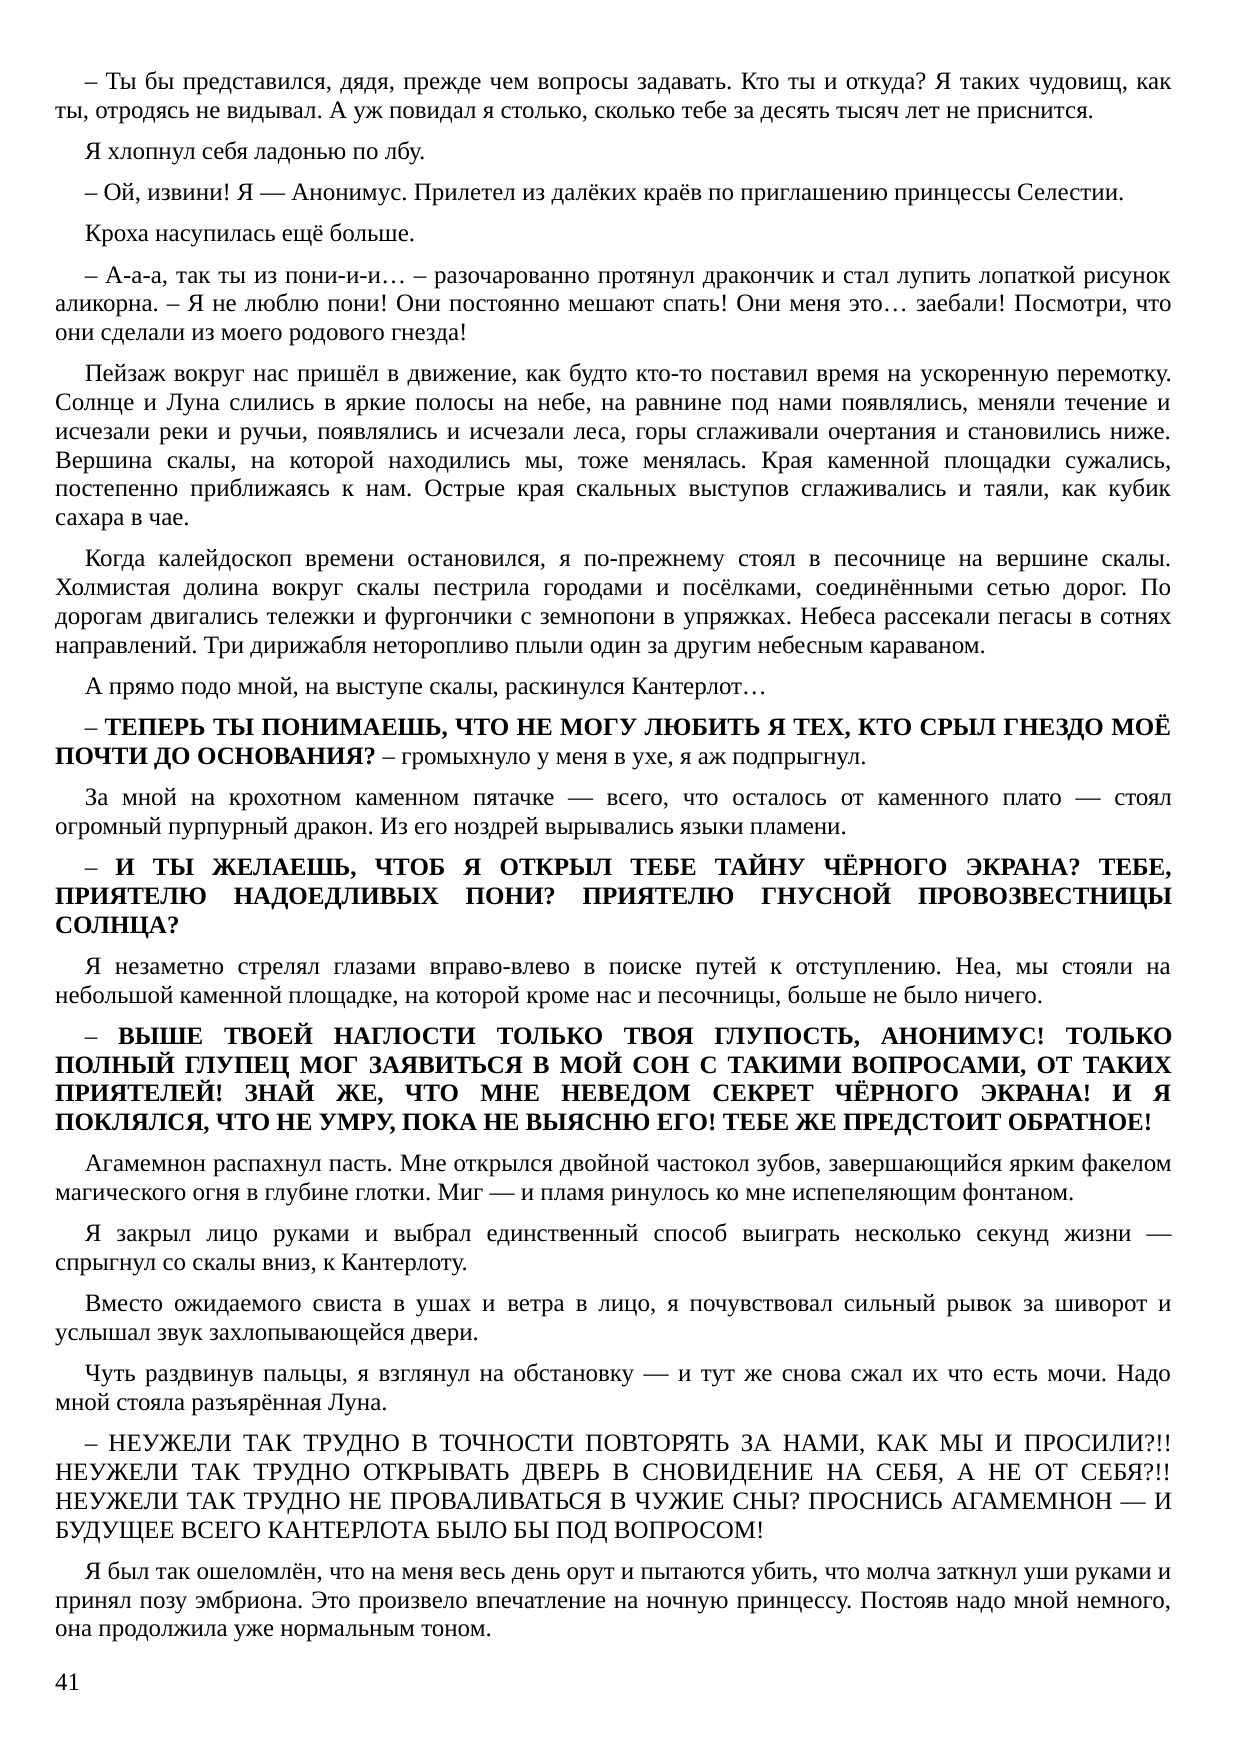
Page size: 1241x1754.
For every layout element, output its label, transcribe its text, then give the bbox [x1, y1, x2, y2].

text Чуть раздвинув пальцы, я взглянул на обстановку — и тут же снова сжал их что есть мочи. Надо мной стояла разъярённая Луна. [55, 1358, 1173, 1416]
text Кроха насупилась ещё больше. [55, 218, 1173, 247]
text Когда калейдоскоп времени остановился, я по-прежнему стоял в песочнице на вершине скалы. Холмистая долина вокруг скалы пестрила городами и посёлками, соединёнными сетью дорог. По дорогам двигались тележки и фургончики с земнопони в упряжках. Небеса рассекали пегасы в сотнях направлений. Три дирижабля неторопливо плыли один за другим небесным караваном. [55, 543, 1173, 658]
text – Ой, извини! Я — Анонимус. Прилетел из далёких краёв по приглашению принцессы Селестии. [55, 177, 1173, 206]
text А прямо подо мной, на выступе скалы, раскинулся Кантерлот… [55, 671, 1173, 700]
text Пейзаж вокруг нас пришёл в движение, как будто кто-то поставил время на ускоренную перемотку. Солнце и Луна слились в яркие полосы на небе, на равнине под нами появлялись, меняли течение и исчезали реки и ручьи, появлялись и исчезали леса, горы сглаживали очертания и становились ниже. Вершина скалы, на которой находились мы, тоже менялась. Края каменной площадки сужались, постепенно приближаясь к нам. Острые края скальных выступов сглаживались и таяли, как кубик сахара в чае. [55, 358, 1173, 531]
text Агамемнон распахнул пасть. Мне открылся двойной частокол зубов, завершающийся ярким факелом магического огня в глубине глотки. Миг — и пламя ринулось ко мне испепеляющим фонтаном. [55, 1148, 1173, 1206]
text – ТЕПЕРЬ ТЫ ПОНИМАЕШЬ, ЧТО НЕ МОГУ ЛЮБИТЬ Я ТЕХ, КТО СРЫЛ ГНЕЗДО МОЁ ПОЧТИ ДО ОСНОВАНИЯ? – громыхнуло у меня в ухе, я аж подпрыгнул. [55, 712, 1173, 770]
text – А-а-а, так ты из пони-и-и… – разочарованно протянул дракончик и стал лупить лопаткой рисунок аликорна. – Я не люблю пони! Они постоянно мешают спать! Они меня это… заебали! Посмотри, что они сделали из моего родового гнезда! [55, 260, 1173, 346]
text За мной на крохотном каменном пятачке — всего, что осталось от каменного плато — стоял огромный пурпурный дракон. Из его ноздрей вырывались языки пламени. [55, 782, 1173, 840]
text Я незаметно стрелял глазами вправо-влево в поиске путей к отступлению. Неа, мы стояли на небольшой каменной площадке, на которой кроме нас и песочницы, больше не было ничего. [55, 951, 1173, 1008]
text Я закрыл лицо руками и выбрал единственный способ выиграть несколько секунд жизни — спрыгнул со скалы вниз, к Кантерлоту. [55, 1218, 1173, 1276]
text – ВЫШЕ ТВОЕЙ НАГЛОСТИ ТОЛЬКО ТВОЯ ГЛУПОСТЬ, АНОНИМУС! ТОЛЬКО ПОЛНЫЙ ГЛУПЕЦ МОГ ЗАЯВИТЬСЯ В МОЙ СОН С ТАКИМИ ВОПРОСАМИ, ОТ ТАКИХ ПРИЯТЕЛЕЙ! ЗНАЙ ЖЕ, ЧТО МНЕ НЕВЕДОМ СЕКРЕТ ЧЁРНОГО ЭКРАНА! И Я ПОКЛЯЛСЯ, ЧТО НЕ УМРУ, ПОКА НЕ ВЫЯСНЮ ЕГО! ТЕБЕ ЖЕ ПРЕДСТОИТ ОБРАТНОЕ! [55, 1021, 1173, 1136]
text – И ТЫ ЖЕЛАЕШЬ, ЧТОБ Я ОТКРЫЛ ТЕБЕ ТАЙНУ ЧЁРНОГО ЭКРАНА? ТЕБЕ, ПРИЯТЕЛЮ НАДОЕДЛИВЫХ ПОНИ? ПРИЯТЕЛЮ ГНУСНОЙ ПРОВОЗВЕСТНИЦЫ СОЛНЦА? [55, 852, 1173, 938]
text Я хлопнул себя ладонью по лбу. [55, 136, 1173, 165]
text Я был так ошеломлён, что на меня весь день орут и пытаются убить, что молча заткнул уши руками и принял позу эмбриона. Это произвело впечатление на ночную принцессу. Постояв надо мной немного, она продолжила уже нормальным тоном. [55, 1556, 1173, 1642]
text Вместо ожидаемого свиста в ушах и ветра в лицо, я почувствовал сильный рывок за шиворот и услышал звук захлопывающейся двери. [55, 1288, 1173, 1346]
text – НЕУЖЕЛИ ТАК ТРУДНО В ТОЧНОСТИ ПОВТОРЯТЬ ЗА НАМИ, КАК МЫ И ПРОСИЛИ?!! НЕУЖЕЛИ ТАК ТРУДНО ОТКРЫВАТЬ ДВЕРЬ В СНОВИДЕНИЕ НА СЕБЯ, А НЕ ОТ СЕБЯ?!! НЕУЖЕЛИ ТАК ТРУДНО НЕ ПРОВАЛИВАТЬСЯ В ЧУЖИЕ СНЫ? ПРОСНИСЬ АГАМЕМНОН — И БУДУЩЕЕ ВСЕГО КАНТЕРЛОТА БЫЛО БЫ ПОД ВОПРОСОМ! [55, 1428, 1173, 1543]
text – Ты бы представился, дядя, прежде чем вопросы задавать. Кто ты и откуда? Я таких чудовищ, как ты, отродясь не видывал. А уж повидал я столько, сколько тебе за десять тысяч лет не приснится. [55, 66, 1173, 123]
